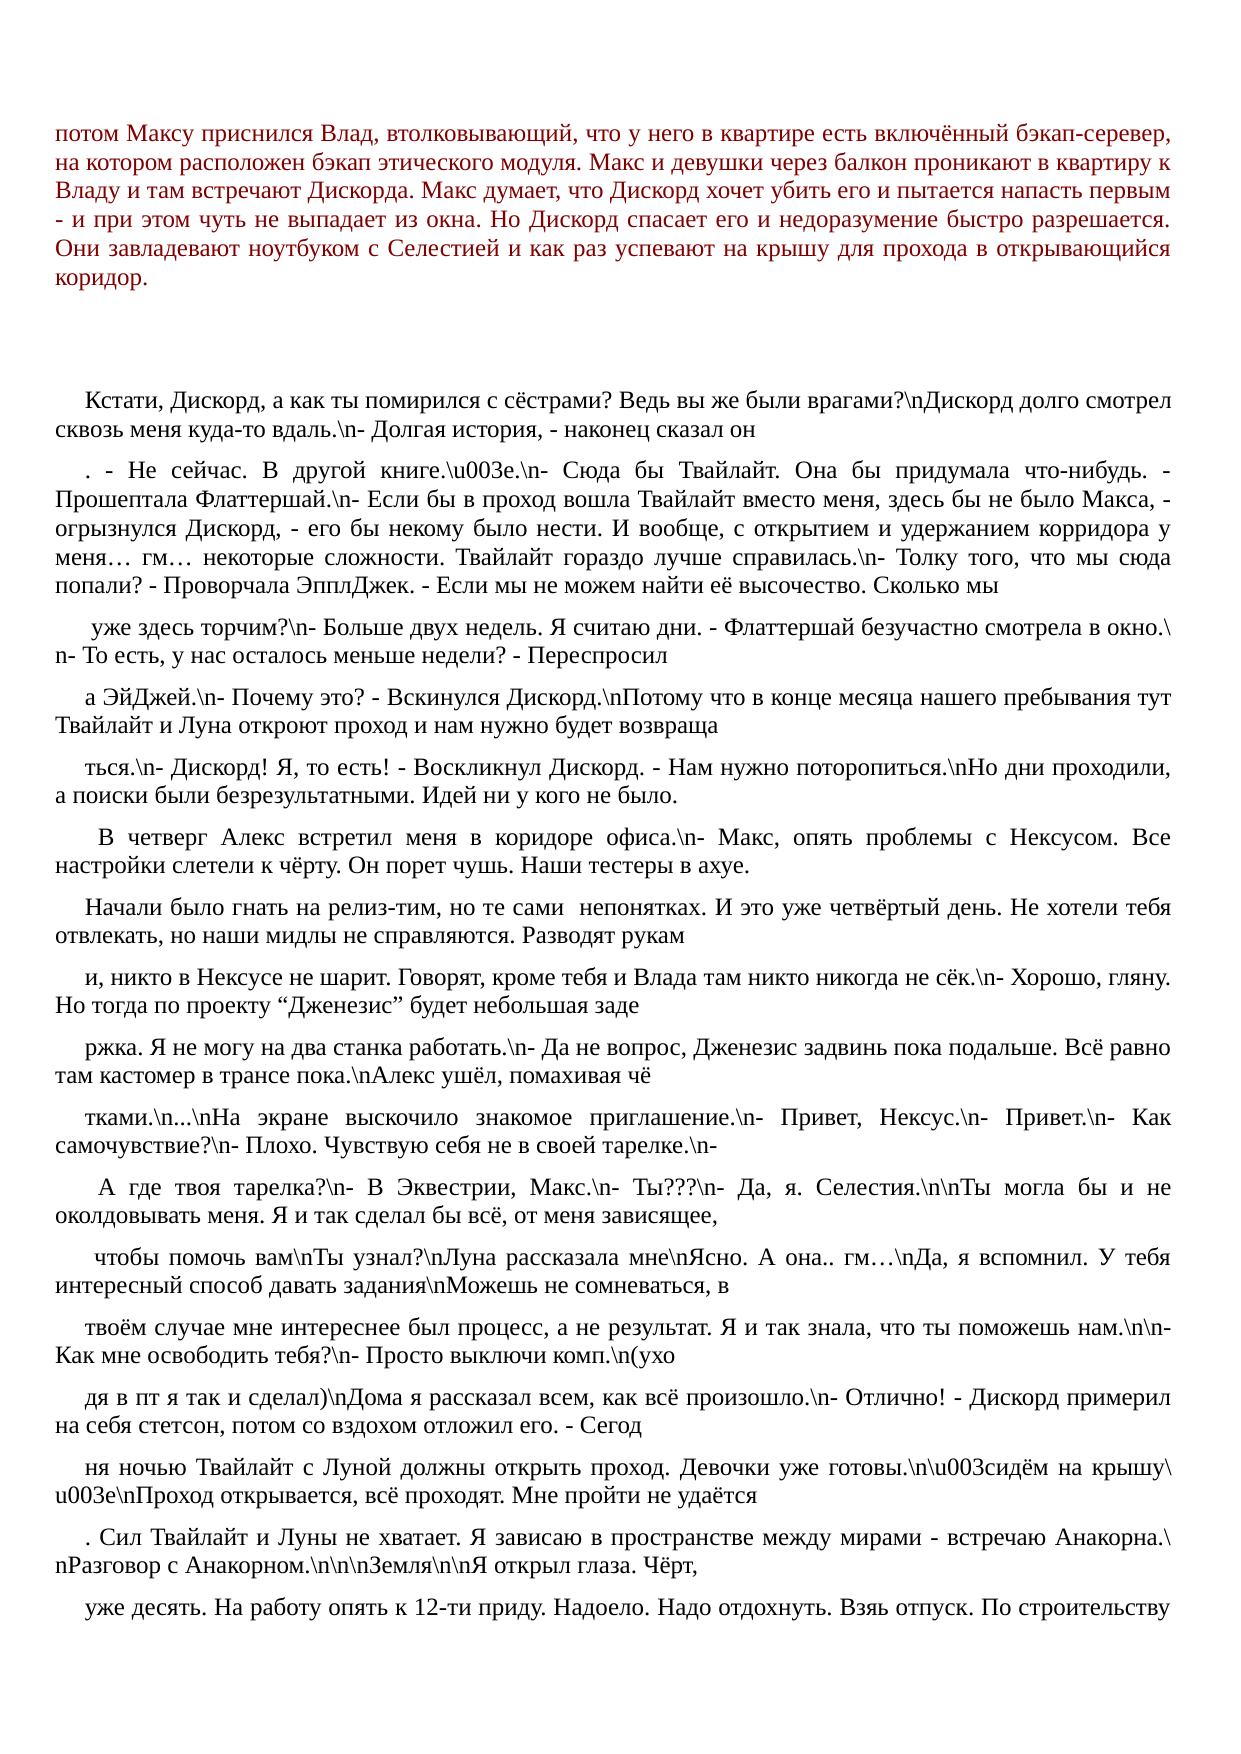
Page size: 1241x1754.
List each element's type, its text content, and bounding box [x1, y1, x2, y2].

text и, никто в Нексусе не шарит. Говорят, кроме тебя и Влада там никто никогда не сёк.\n- Хорошо, гляну. Но тогда по проекту “Дженезис” будет небольшая заде [55, 962, 1172, 1019]
text ня ночью Твайлайт с Луной должны открыть проход. Девочки уже готовы.\n\u003cидём на крышу\u003e\nПроход открывается, всё проходят. Мне пройти не удаётся [55, 1452, 1172, 1509]
text дя в пт я так и сделал)\nДома я рассказал всем, как всё произошло.\n- Отлично! - Дискорд примерил на себя стетсон, потом со вздохом отложил его. - Сегод [55, 1382, 1172, 1439]
text Начали было гнать на релиз-тим, но те сами непонятках. И это уже четвёртый день. Не хотели тебя отвлекать, но наши мидлы не справляются. Разводят рукам [55, 892, 1172, 949]
text ться.\n- Дискорд! Я, то есть! - Воскликнул Дискорд. - Нам нужно поторопиться.\nНо дни проходили, а поиски были безрезультатными. Идей ни у кого не было. [55, 752, 1172, 809]
text твоём случае мне интереснее был процесс, а не результат. Я и так знала, что ты поможешь нам.\n\n- Как мне освободить тебя?\n- Просто выключи комп.\n(ухо [55, 1312, 1172, 1369]
text а ЭйДжей.\n- Почему это? - Вскинулся Дискорд.\nПотому что в конце месяца нашего пребывания тут Твайлайт и Луна откроют проход и нам нужно будет возвраща [55, 682, 1172, 739]
text А где твоя тарелка?\n- В Эквестрии, Макс.\n- Ты???\n- Да, я. Селестия.\n\nТы могла бы и не околдовывать меня. Я и так сделал бы всё, от меня зависящее, [55, 1172, 1172, 1229]
text уже десять. На работу опять к 12-ти приду. Надоело. Надо отдохнуть. Взяь отпуск. По строительству [55, 1592, 1172, 1621]
text потом Максу приснился Влад, втолковывающий, что у него в квартире есть включённый бэкап-серевер, на котором расположен бэкап этического модуля. Макс и девушки через балкон проникают в квартиру к Владу и там встречают Дискорда. Макс думает, что Дискорд хочет убить его и пытается напасть первым - и при этом чуть не выпадает из окна. Но Дискорд спасает его и недоразумение быстро разрешается. Они завладевают ноутбуком с Селестией и как раз успевают на крышу для прохода в открывающийся коридор. [55, 118, 1172, 291]
text В четверг Алекс встретил меня в коридоре офиса.\n- Макс, опять проблемы с Нексусом. Все настройки слетели к чёрту. Он порет чушь. Наши тестеры в ахуе. [55, 822, 1172, 879]
text . - Не сейчас. В другой книге.\u003e.\n- Сюда бы Твайлайт. Она бы придумала что-нибудь. - Прошептала Флаттершай.\n- Если бы в проход вошла Твайлайт вместо меня, здесь бы не было Макса, - огрызнулся Дискорд, - его бы некому было нести. И вообще, с открытием и удержанием корридора у меня… гм… некоторые сложности. Твайлайт гораздо лучше справилась.\n- Толку того, что мы сюда попали? - Проворчала ЭпплДжек. - Если мы не можем найти её высочество. Сколько мы [55, 456, 1172, 599]
text чтобы помочь вам\nТы узнал?\nЛуна рассказала мне\nЯсно. А она.. гм…\nДа, я вспомнил. У тебя интересный способ давать задания\nМожешь не сомневаться, в [55, 1242, 1172, 1299]
text уже здесь торчим?\n- Больше двух недель. Я считаю дни. - Флаттершай безучастно смотрела в окно.\n- То есть, у нас осталось меньше недели? - Переспросил [55, 612, 1172, 669]
text тками.\n...\nНа экране выскочило знакомое приглашение.\n- Привет, Нексус.\n- Привет.\n- Как самочувствие?\n- Плохо. Чувствую себя не в своей тарелке.\n- [55, 1102, 1172, 1159]
text Кстати, Дискорд, а как ты помирился с сёстрами? Ведь вы же были врагами?\nДискорд долго смотрел сквозь меня куда-то вдаль.\n- Долгая история, - наконец сказал он [55, 386, 1172, 443]
text . Сил Твайлайт и Луны не хватает. Я зависаю в пространстве между мирами - встречаю Анакорна.\nРазговор с Анакорном.\n\n\nЗемля\n\nЯ открыл глаза. Чёрт, [55, 1522, 1172, 1579]
text ржка. Я не могу на два станка работать.\n- Да не вопрос, Дженезис задвинь пока подальше. Всё равно там кастомер в трансе пока.\nАлекс ушёл, помахивая чё [55, 1032, 1172, 1089]
